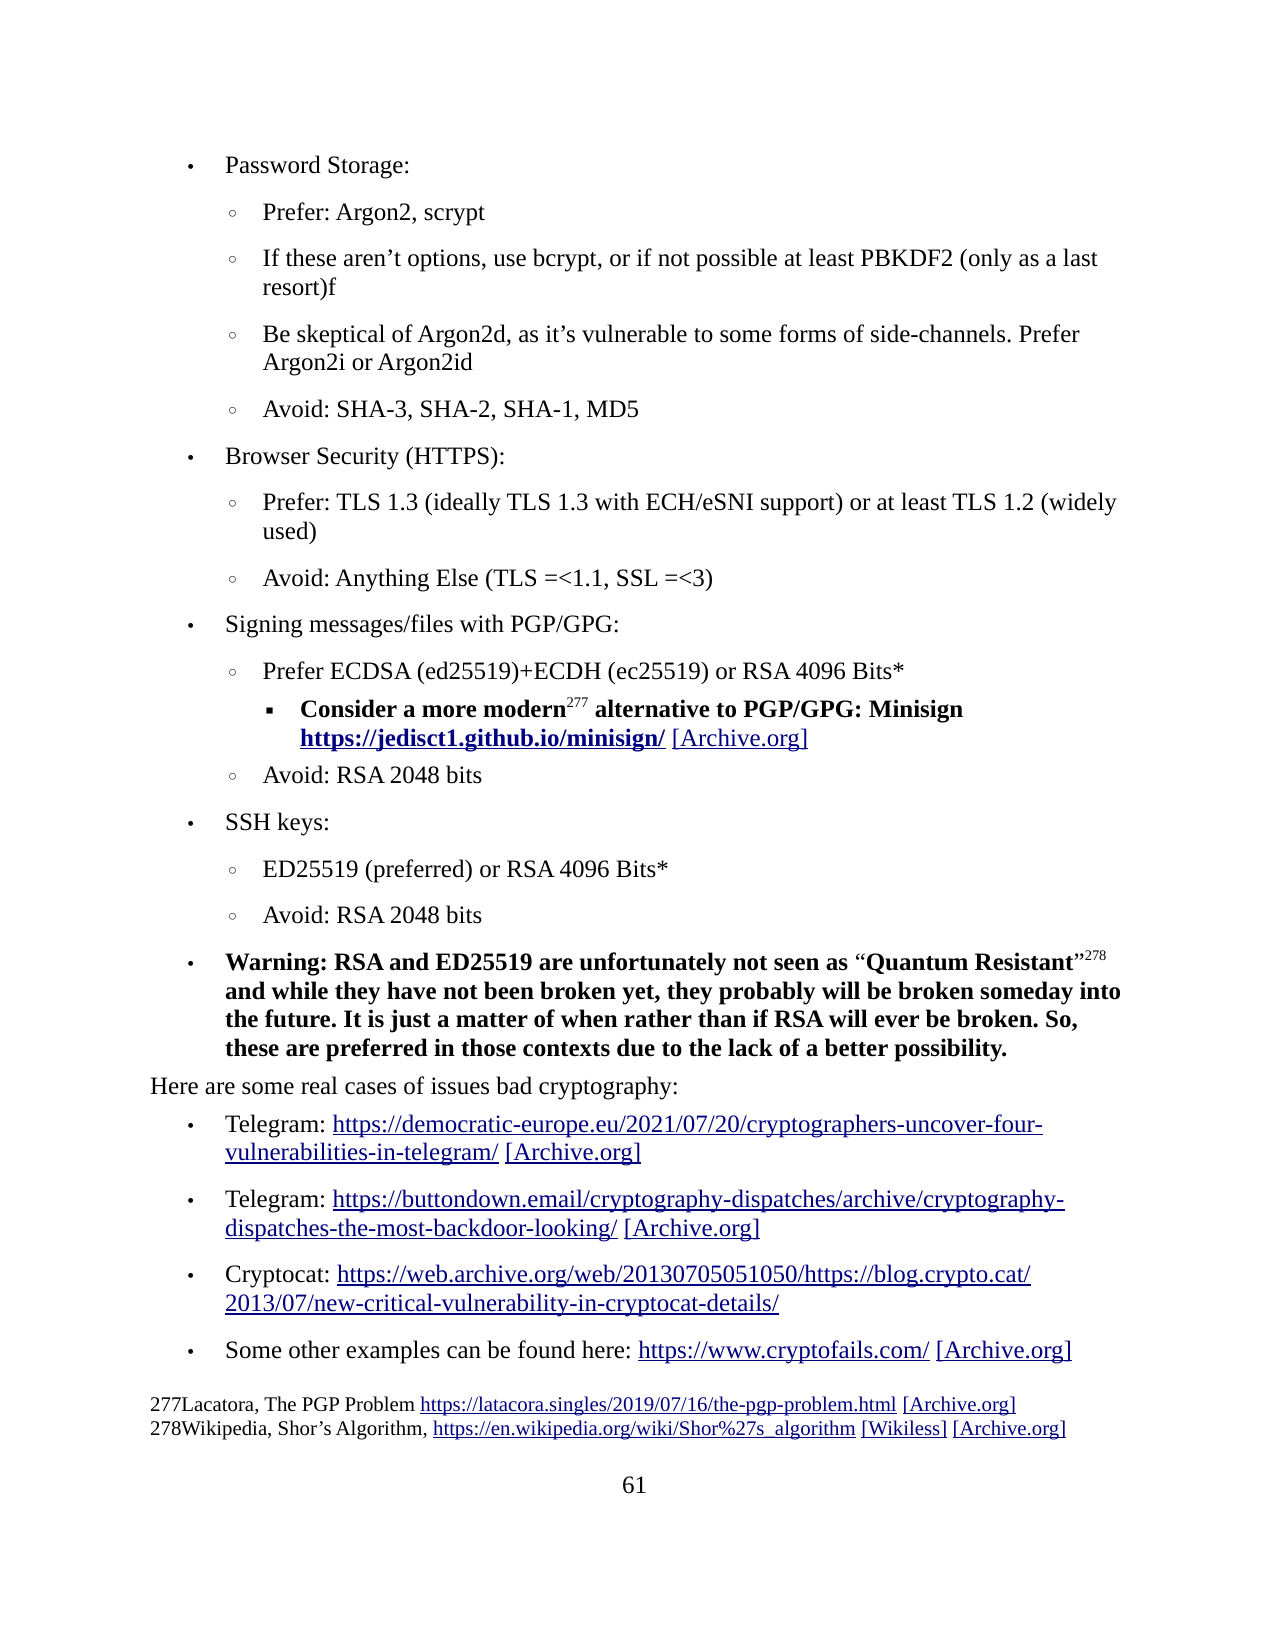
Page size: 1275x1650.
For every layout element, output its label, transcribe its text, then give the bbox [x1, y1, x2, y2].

list Prefer ECDSA (ed25519)+ECDH (ec25519) or RSA 4096 Bits* [225, 656, 1125, 685]
text Here are some real cases of issues bad cryptography: [150, 1071, 1125, 1100]
list Warning: RSA and ED25519 are unfortunately not seen as “Quantum Resistant” and while they have not been broken yet, they probably will be broken someday into the future. It is just a matter of when rather than if RSA will ever be broken. So, these are preferred in those contexts due to the lack of a better possibility. [187, 947, 1125, 1062]
list Avoid: RSA 2048 bits [225, 900, 1125, 929]
list Telegram: https://buttondown.email/cryptography-dispatches/archive/cryptography-dispatches-the-most-backdoor-looking/ [Archive.org] [187, 1184, 1125, 1242]
list Prefer: TLS 1.3 (ideally TLS 1.3 with ECH/eSNI support) or at least TLS 1.2 (widely used) [225, 487, 1125, 545]
list Telegram: https://democratic-europe.eu/2021/07/20/cryptographers-uncover-four-vulnerabilities-in-telegram/ [Archive.org] [187, 1109, 1125, 1166]
list Signing messages/files with PGP/GPG: [187, 609, 1125, 638]
list Avoid: Anything Else (TLS =<1.1, SSL =<3) [225, 563, 1125, 592]
list Cryptocat: https://web.archive.org/web/20130705051050/https://blog.crypto.cat/2013/07/new-critical-vulnerability-in-cryptocat-details/ [187, 1259, 1125, 1317]
list Lacatora, The PGP Problem https://latacora.singles/2019/07/16/the-pgp-problem.html [Archive.org] [150, 1392, 1125, 1416]
list Wikipedia, Shor’s Algorithm, https://en.wikipedia.org/wiki/Shor%27s_algorithm [Wikiless] [Archive.org] [150, 1416, 1125, 1440]
list Prefer: Argon2, scrypt [225, 197, 1125, 225]
list SSH keys: [187, 807, 1125, 836]
list Browser Security (HTTPS): [187, 441, 1125, 469]
list Some other examples can be found here: https://www.cryptofails.com/ [Archive.org] [187, 1335, 1125, 1364]
list Avoid: RSA 2048 bits [225, 760, 1125, 789]
list Password Storage: [187, 150, 1125, 179]
list Consider a more modern alternative to PGP/GPG: Minisign https://jedisct1.github.io/minisign/ [Archive.org] [262, 694, 1125, 751]
list If these aren’t options, use bcrypt, or if not possible at least PBKDF2 (only as a last resort)f [225, 243, 1125, 301]
list Be skeptical of Argon2d, as it’s vulnerable to some forms of side-channels. Prefer Argon2i or Argon2id [225, 319, 1125, 376]
list Avoid: SHA-3, SHA-2, SHA-1, MD5 [225, 394, 1125, 423]
list ED25519 (preferred) or RSA 4096 Bits* [225, 854, 1125, 882]
